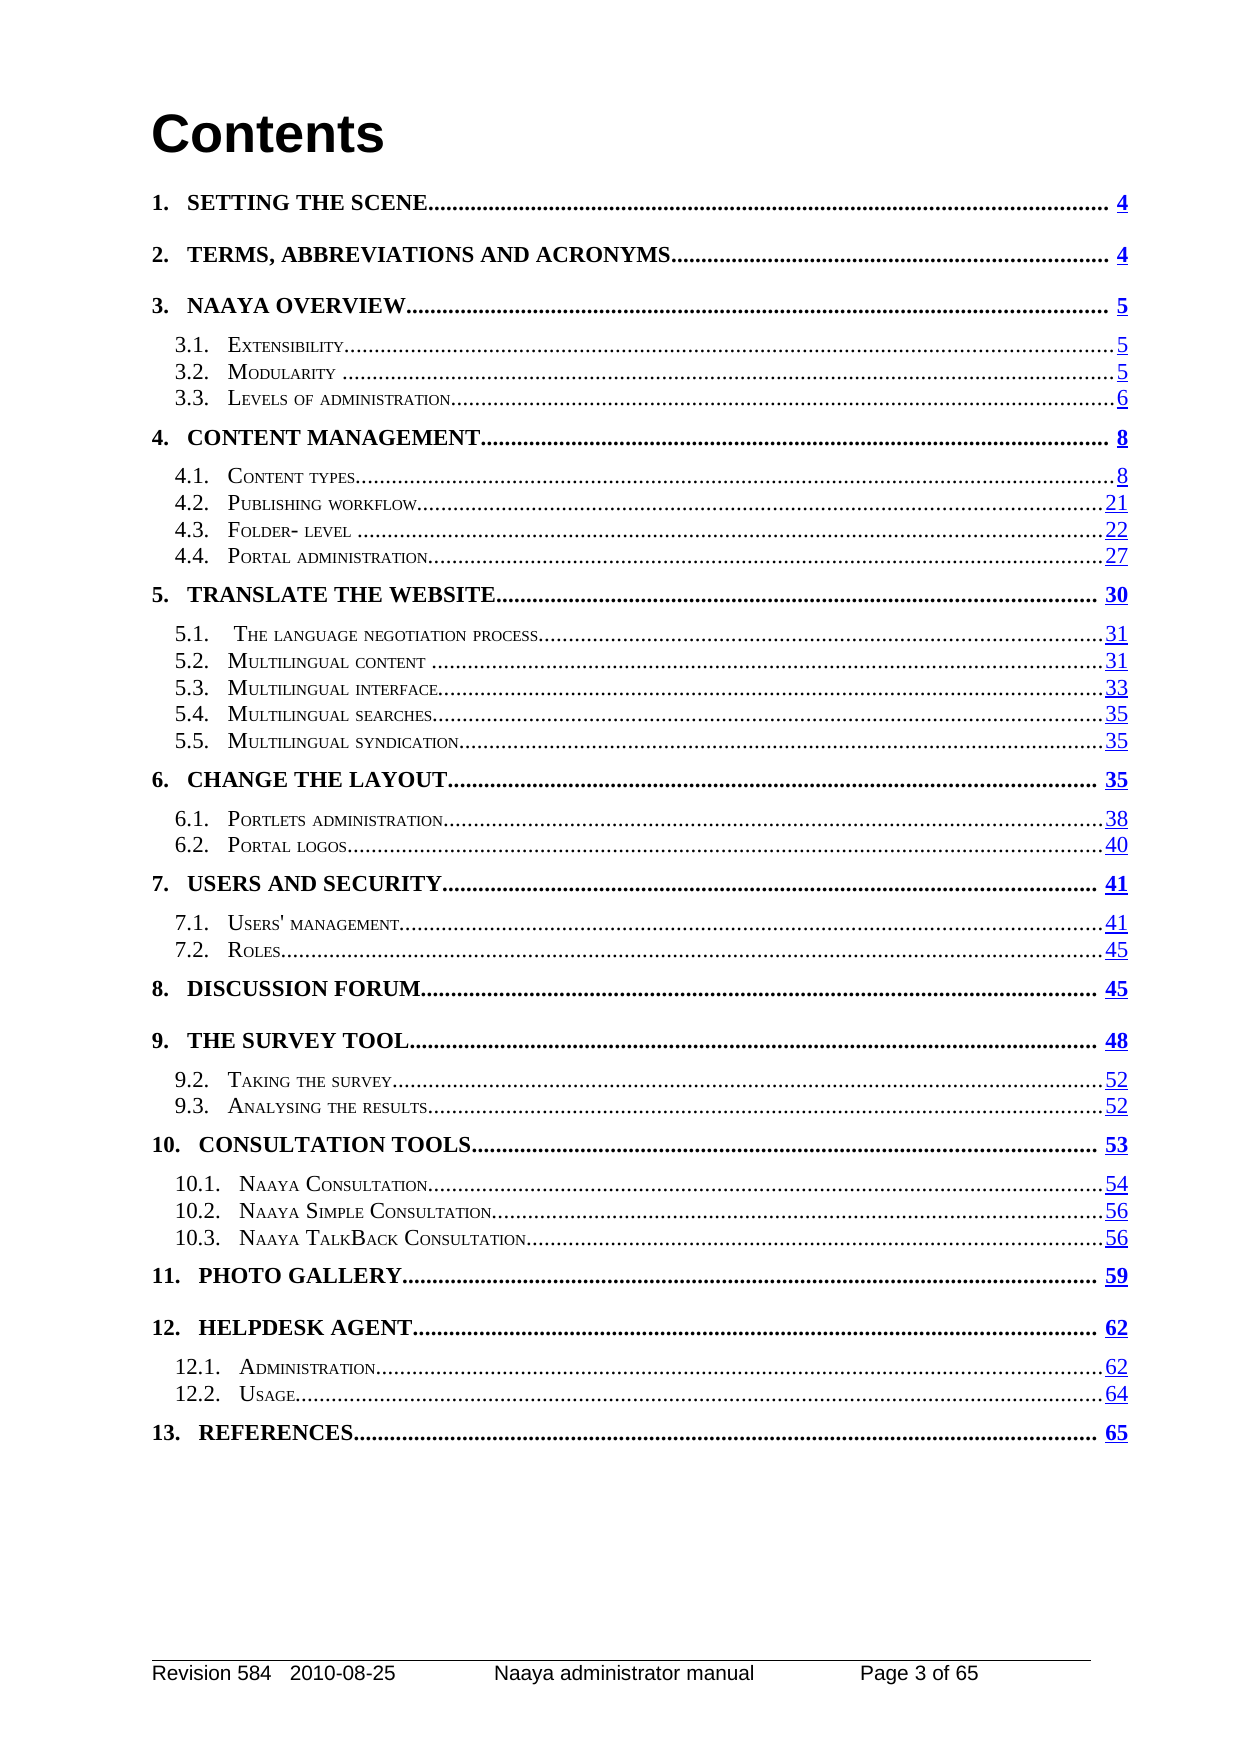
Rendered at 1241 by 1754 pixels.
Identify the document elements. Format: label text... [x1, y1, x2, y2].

text 4. Content management 8 [152, 423, 1128, 450]
text 8. Discussion forum 45 [152, 975, 1128, 1001]
text 4.3. Folder- level 22 [174, 516, 1128, 542]
text 13. References 65 [152, 1419, 1128, 1445]
text 5. Translate the website 30 [152, 581, 1128, 608]
text 12. Helpdesk agent 62 [152, 1314, 1128, 1341]
text 3. Naaya overview 5 [152, 292, 1128, 319]
text 2. Terms, abbreviations and acronyms 4 [152, 241, 1128, 267]
text 5.5. Multilingual syndication 35 [174, 726, 1128, 753]
text 4.4. Portal administration 27 [174, 542, 1128, 569]
text 9. The survey tool 48 [152, 1026, 1128, 1053]
text 9.3. Analysing the results 52 [174, 1092, 1128, 1119]
text 10.3. Naaya TalkBack Consultation 56 [174, 1223, 1128, 1250]
text 7. Users and security 41 [152, 870, 1128, 897]
text 5.3. Multilingual interface 33 [174, 673, 1128, 700]
text 7.1. Users' management 41 [174, 909, 1128, 936]
text 12.2. Usage 64 [174, 1379, 1128, 1406]
text 4.1. Content types 8 [174, 462, 1128, 489]
text 7.2. Roles 45 [174, 936, 1128, 962]
text 5.4. Multilingual searches 35 [174, 700, 1128, 726]
subtitle Contents [152, 102, 1128, 164]
text 6.1. Portlets administration 38 [174, 804, 1128, 831]
text 3.1. Extensibility 5 [174, 331, 1128, 358]
text 11. Photo gallery 59 [152, 1262, 1128, 1289]
text 6. Change the layout 35 [152, 766, 1128, 792]
text 3.3. Levels of administration 6 [174, 384, 1128, 411]
text 12.1. Administration 62 [174, 1353, 1128, 1379]
text 5.2. Multilingual content 31 [174, 647, 1128, 673]
text 3.2. Modularity 5 [174, 358, 1128, 384]
text 1. Setting the scene 4 [152, 189, 1128, 216]
text 10. Consultation tools 53 [152, 1131, 1128, 1158]
text 6.2. Portal logos 40 [174, 831, 1128, 858]
text 10.1. Naaya Consultation 54 [174, 1170, 1128, 1197]
text 10.2. Naaya Simple Consultation 56 [174, 1197, 1128, 1223]
text 4.2. Publishing workflow 21 [174, 489, 1128, 516]
text 9.2. Taking the survey 52 [174, 1066, 1128, 1092]
text 5.1. The language negotiation process 31 [174, 620, 1128, 647]
